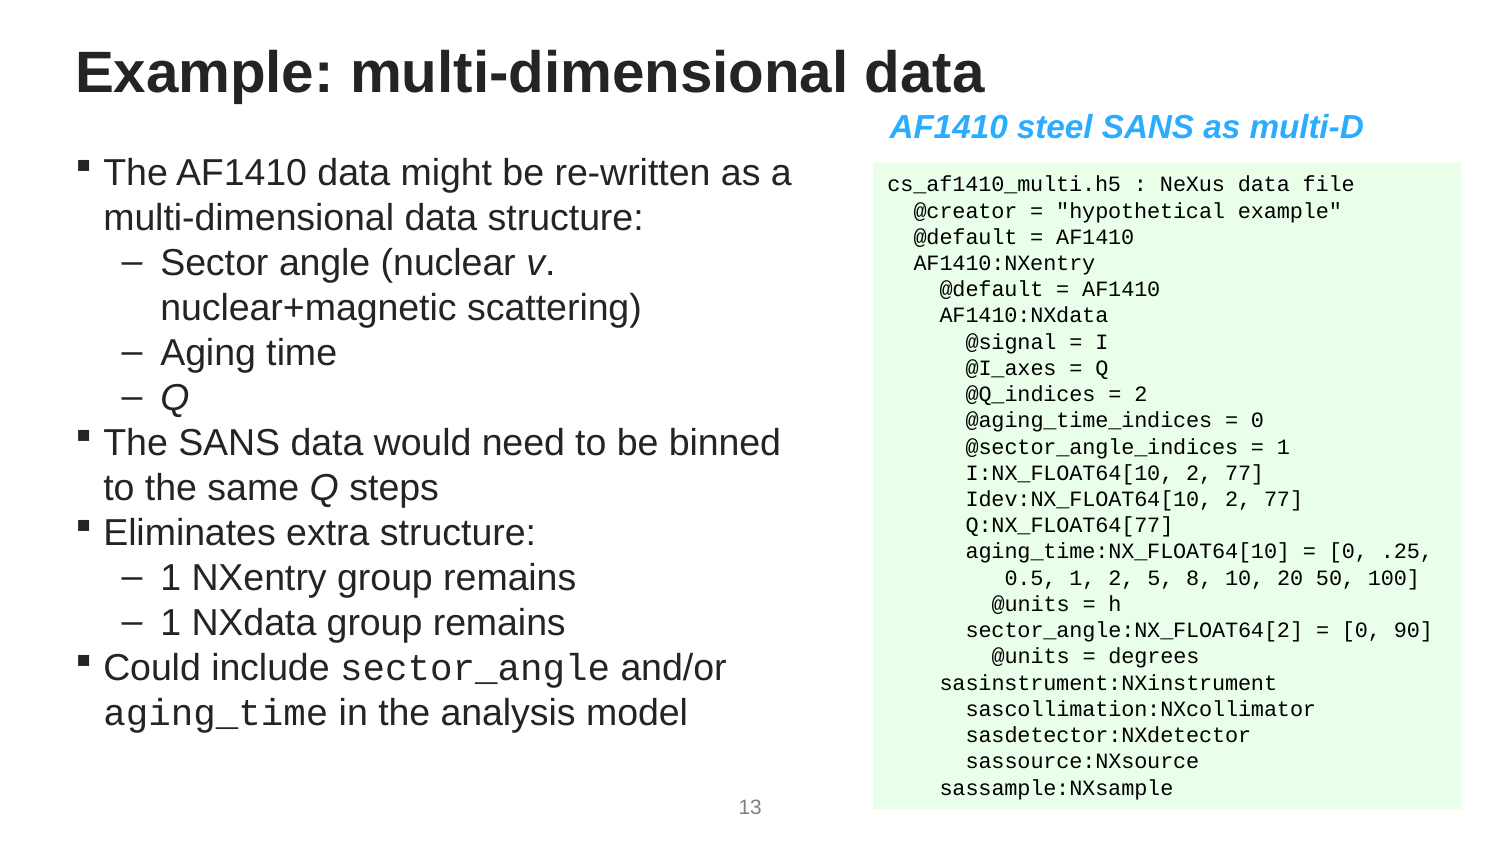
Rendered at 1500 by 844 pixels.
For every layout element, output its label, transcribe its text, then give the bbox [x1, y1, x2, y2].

text_box cs_af1410_multi.h5 : NeXus data file @creator = "hypothetical example" @default = AF1410 AF1410:NXentry @default = AF1410 AF1410:NXdata @signal = I @I_axes = Q @Q_indices = 2 @aging_time_indices = 0 @sector_angle_indices = 1 I:NX_FLOAT64[10, 2, 77] Idev:NX_FLOAT64[10, 2, 77] Q:NX_FLOAT64[77] aging_time:NX_FLOAT64[10] = [0, .25, 0.5, 1, 2, 5, 8, 10, 20 50, 100] @units = h sector_angle:NX_FLOAT64[2] = [0, 90] @units = degrees sasinstrument:NXinstrument sascollimation:NXcollimator sasdetector:NXdetector sassource:NXsource sassample:NXsample [872, 162, 1462, 809]
text_box Example: multi-dimensional data [75, 23, 1449, 104]
text_box The AF1410 data might be re-written as a multi-dimensional data structure: Sector angle (nuclear v. nuclear+magnetic scattering) Aging time Q The SANS data would need to be binned to the same Q steps Eliminates extra structure: 1 NXentry group remains 1 NXdata group remains Could include sector_angle and/or aging_time in the analysis model [75, 147, 803, 761]
text_box [712, 796, 788, 819]
text_box AF1410 steel SANS as multi-D [874, 98, 1380, 153]
